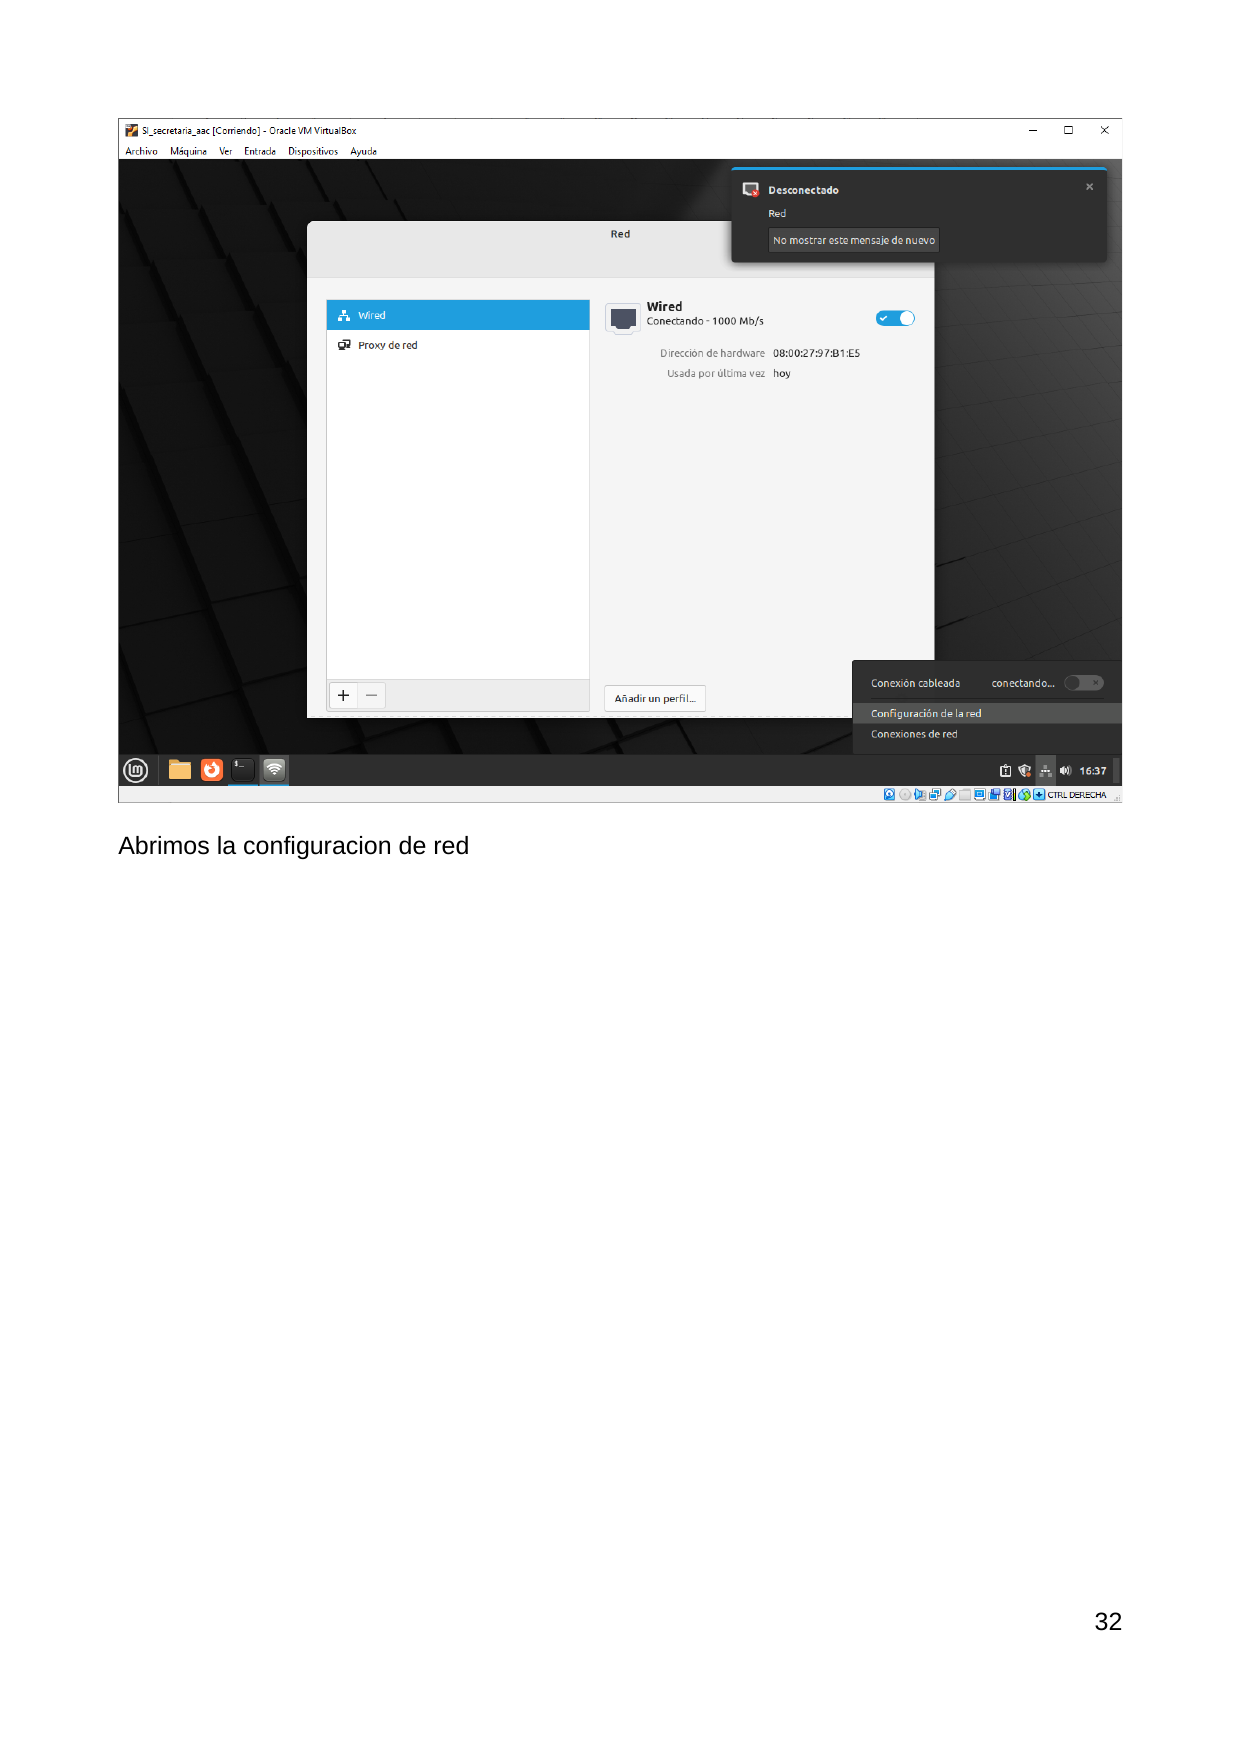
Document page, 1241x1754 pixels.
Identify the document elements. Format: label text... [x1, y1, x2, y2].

text Abrimos la configuracion de red [118, 831, 1122, 860]
picture [118, 118, 1123, 803]
